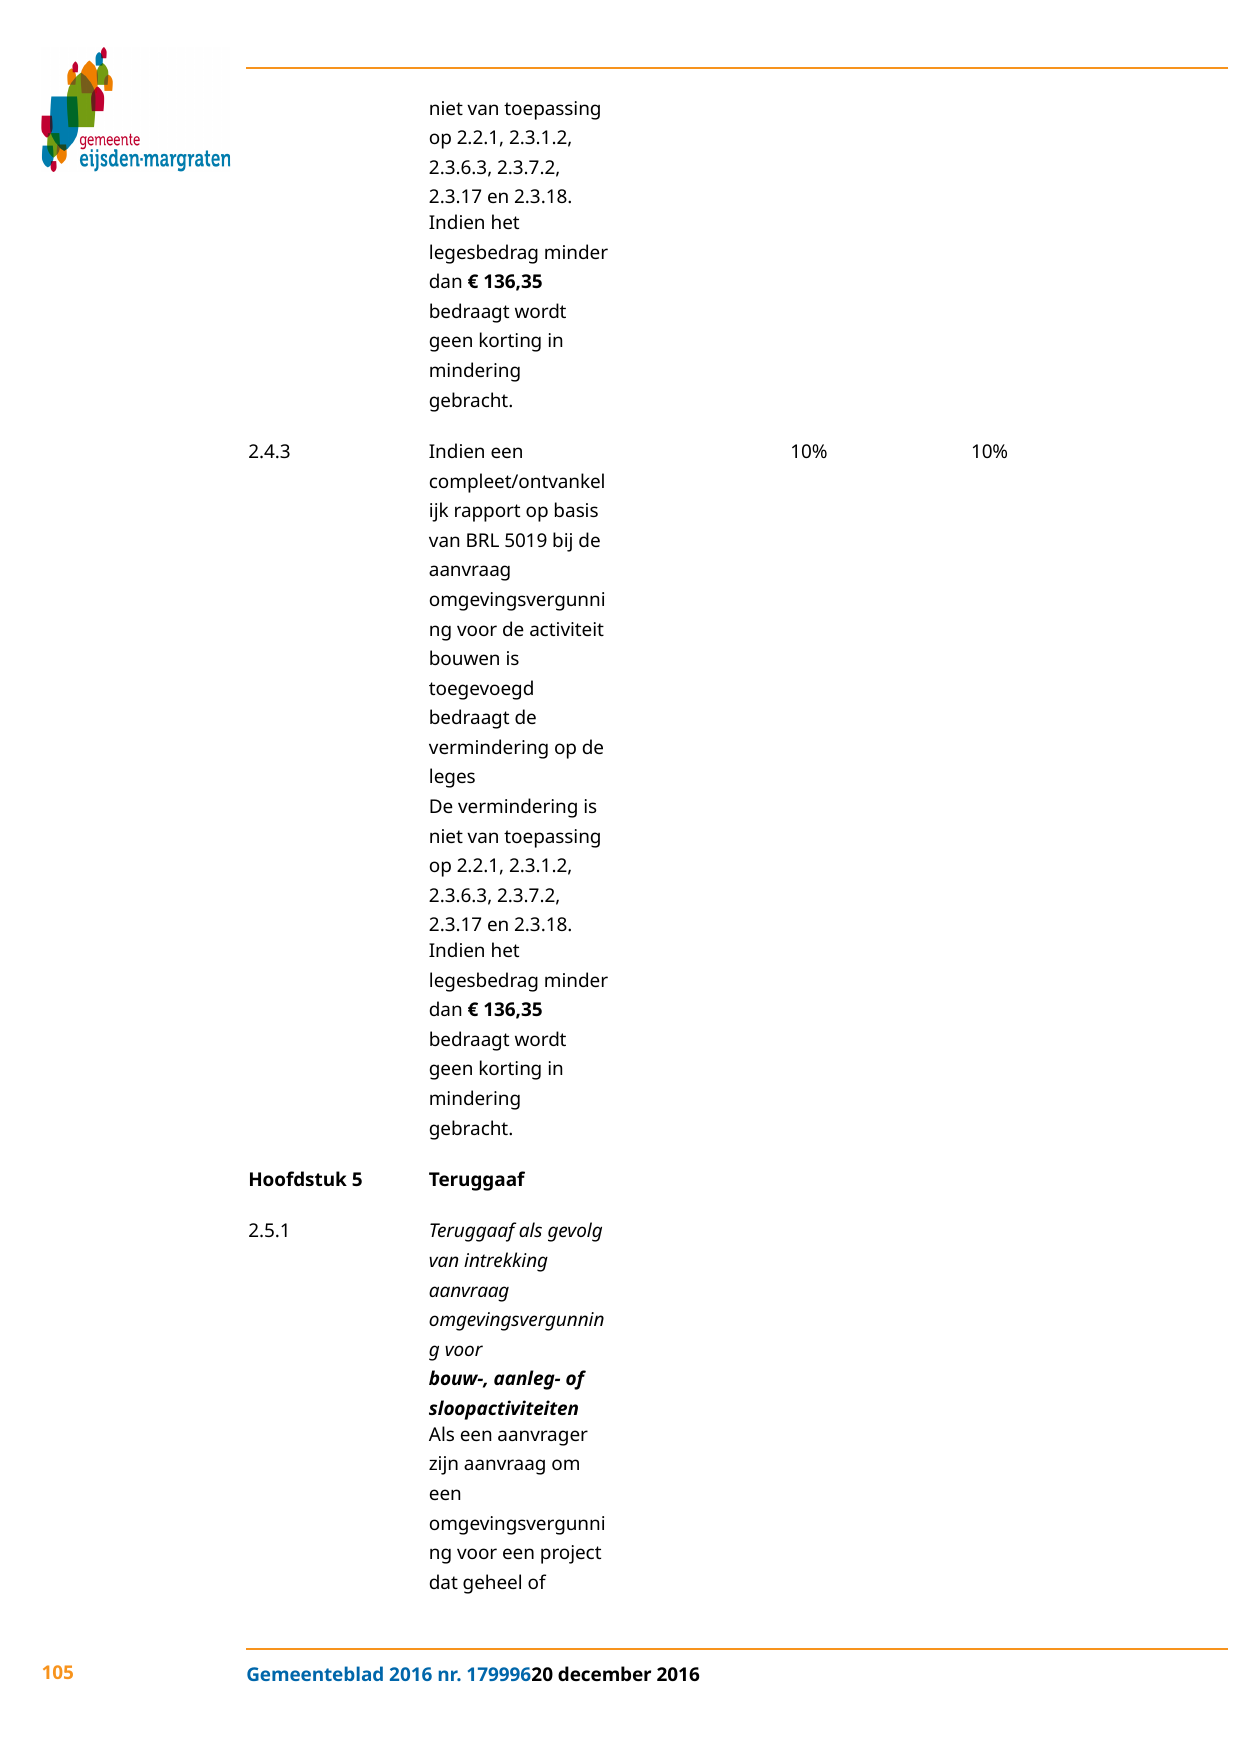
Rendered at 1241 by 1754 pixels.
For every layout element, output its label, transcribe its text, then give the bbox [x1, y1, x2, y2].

table_cell [609, 95, 790, 209]
table_cell [609, 1421, 790, 1594]
picture [41, 47, 231, 172]
table_cell [971, 1141, 1152, 1166]
table_cell Als een aanvrager zijn aanvraag om een omgevingsvergunning voor een project dat geheel of [429, 1421, 609, 1594]
table_cell [971, 1192, 1152, 1218]
table_cell [790, 95, 971, 209]
table_cell [609, 1218, 790, 1421]
table_cell [609, 1166, 790, 1192]
table_cell [248, 1192, 429, 1218]
table_cell Teruggaaf als gevolg van intrekking aanvraag omgevingsvergunning voor bouw-, aanleg- of sloopactiviteiten [429, 1218, 609, 1421]
table_cell [971, 1166, 1152, 1192]
table_cell 10% [790, 438, 971, 937]
table_cell [790, 937, 971, 1141]
table_cell [790, 1141, 971, 1166]
table_cell Indien het legesbedrag minder dan € 136,35 bedraagt wordt geen korting in mindering gebracht. [429, 937, 609, 1141]
table_cell Hoofdstuk 5 [248, 1166, 429, 1192]
table_cell [609, 209, 790, 412]
table_cell [609, 438, 790, 937]
table_cell [248, 1141, 429, 1166]
table_cell [609, 1192, 790, 1218]
table_cell [429, 1141, 609, 1166]
table_cell Indien een compleet/ontvankelijk rapport op basis van BRL 5019 bij de aanvraag omgevingsvergunning voor de activiteit bouwen is toegevoegd bedraagt de vermindering op de leges De vermindering is niet van toepassing op 2.2.1, 2.3.1.2, 2.3.6.3, 2.3.7.2, 2.3.17 en 2.3.18. [429, 438, 609, 937]
table_cell [609, 413, 790, 438]
table_cell [609, 1141, 790, 1166]
table_cell 10% [971, 438, 1152, 937]
table_cell [790, 1166, 971, 1192]
table_cell [971, 1218, 1152, 1421]
table_cell [248, 413, 429, 438]
table_cell [790, 413, 971, 438]
table_cell [971, 1421, 1152, 1594]
table_cell [790, 209, 971, 412]
table_cell [790, 1421, 971, 1594]
table_cell Indien het legesbedrag minder dan € 136,35 bedraagt wordt geen korting in mindering gebracht. [429, 209, 609, 412]
table_cell [248, 1421, 429, 1594]
table_cell Teruggaaf [429, 1166, 609, 1192]
table_cell [971, 209, 1152, 412]
table_cell [248, 937, 429, 1141]
table_cell [609, 937, 790, 1141]
table_cell 2.5.1 [248, 1218, 429, 1421]
table_cell [790, 1192, 971, 1218]
table_cell [971, 413, 1152, 438]
table_cell niet van toepassing op 2.2.1, 2.3.1.2, 2.3.6.3, 2.3.7.2, 2.3.17 en 2.3.18. [429, 95, 609, 209]
table_cell [790, 1218, 971, 1421]
table_cell [971, 95, 1152, 209]
table_cell [248, 95, 429, 209]
table_cell [971, 937, 1152, 1141]
table_cell [429, 1192, 609, 1218]
table_cell [429, 413, 609, 438]
table_cell [248, 209, 429, 412]
table_cell 2.4.3 [248, 438, 429, 937]
